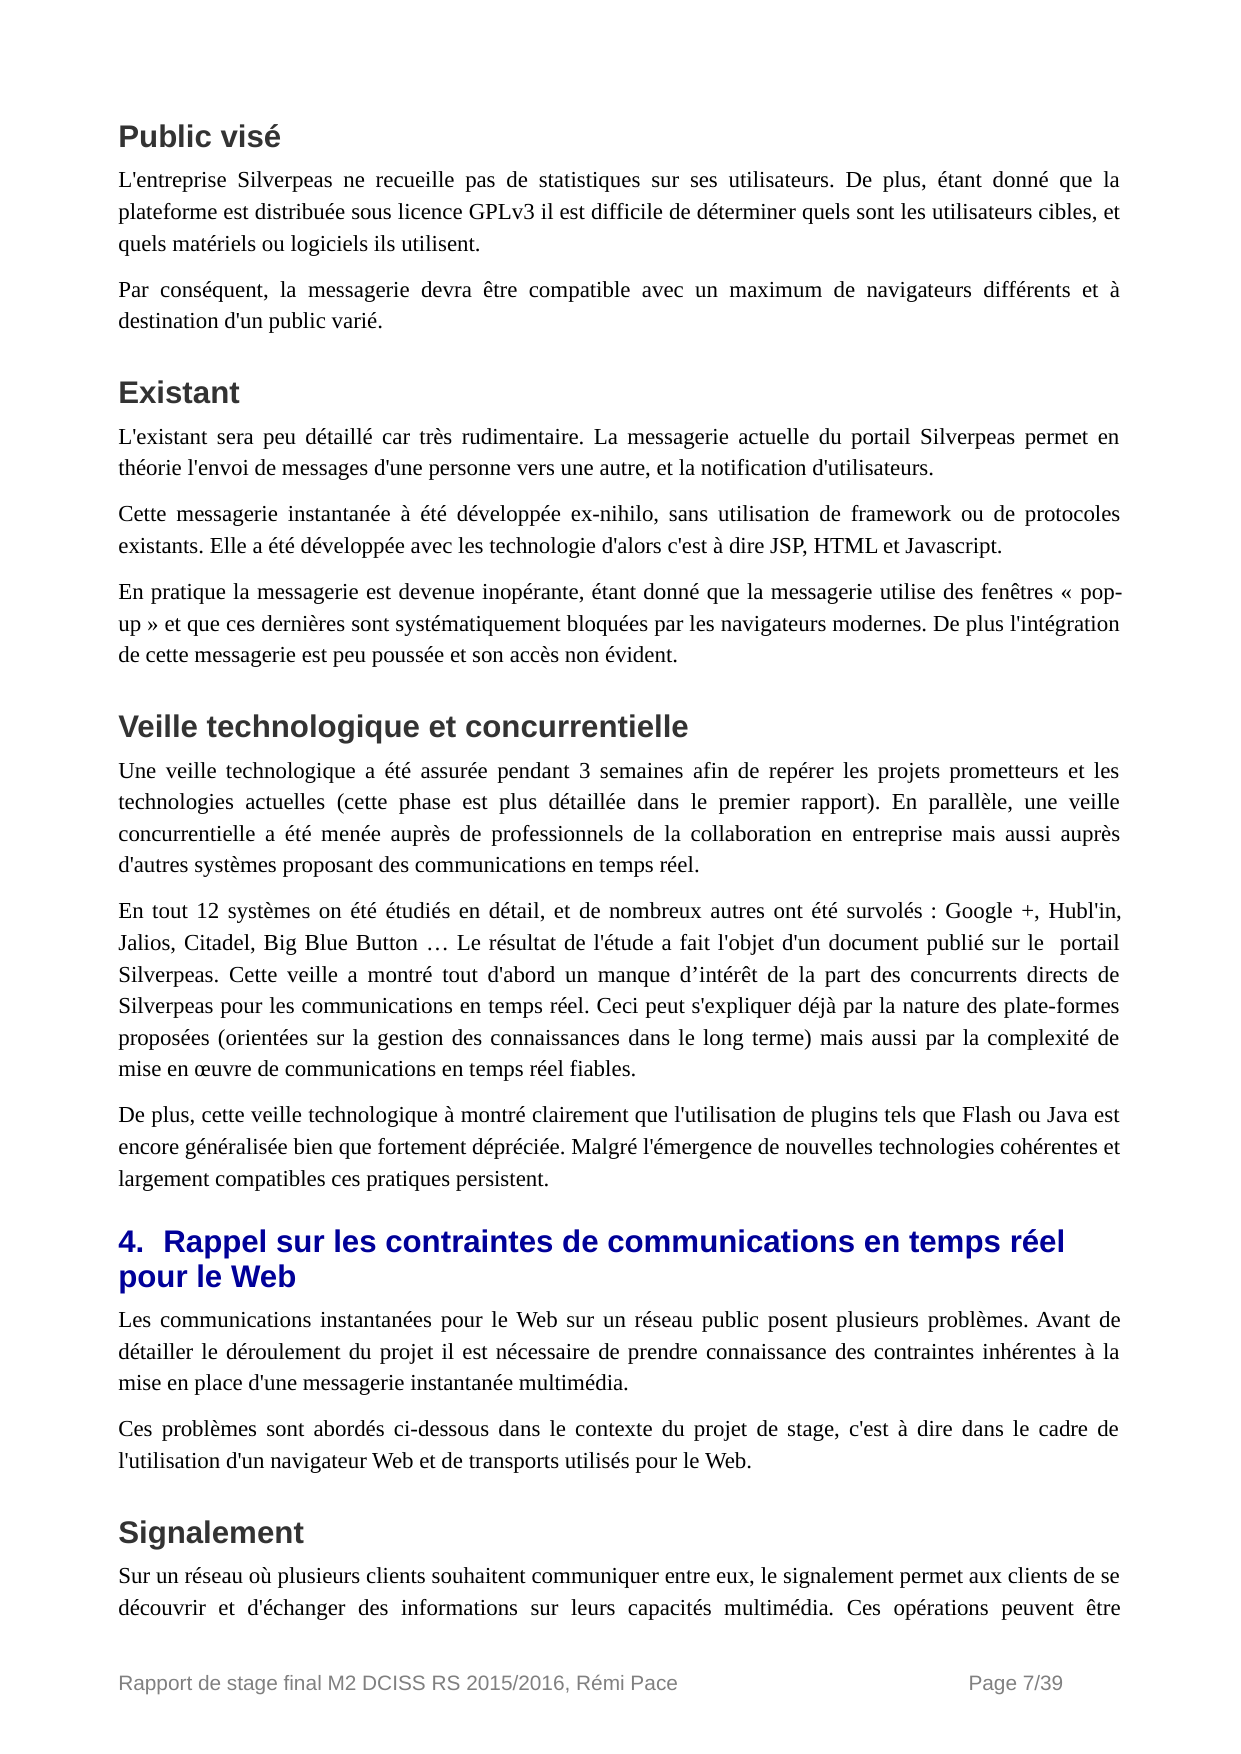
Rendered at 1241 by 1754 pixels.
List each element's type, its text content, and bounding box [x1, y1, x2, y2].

text Les communications instantanées pour le Web sur un réseau public posent plusieurs problèmes. Avant de détailler le déroulement du projet il est nécessaire de prendre connaissance des contraintes inhérentes à la mise en place d'une messagerie instantanée multimédia. [118, 1306, 1122, 1396]
text Une veille technologique a été assurée pendant 3 semaines afin de repérer les projets prometteurs et les technologies actuelles (cette phase est plus détaillée dans le premier rapport). En parallèle, une veille concurrentielle a été menée auprès de professionnels de la collaboration en entreprise mais aussi auprès d'autres systèmes proposant des communications en temps réel. [118, 757, 1122, 878]
text Par conséquent, la messagerie devra être compatible avec un maximum de navigateurs différents et à destination d'un public varié. [118, 276, 1122, 334]
text Cette messagerie instantanée à été développée ex-nihilo, sans utilisation de framework ou de protocoles existants. Elle a été développée avec les technologie d'alors c'est à dire JSP, HTML et Javascript. [118, 501, 1122, 558]
text En pratique la messagerie est devenue inopérante, étant donné que la messagerie utilise des fenêtres « pop-up » et que ces dernières sont systématiquement bloquées par les navigateurs modernes. De plus l'intégration de cette messagerie est peu poussée et son accès non évident. [118, 578, 1122, 668]
text Sur un réseau où plusieurs clients souhaitent communiquer entre eux, le signalement permet aux clients de se découvrir et d'échanger des informations sur leurs capacités multimédia. Ces opérations peuvent être [118, 1562, 1122, 1620]
text L'existant sera peu détaillé car très rudimentaire. La messagerie actuelle du portail Silverpeas permet en théorie l'envoi de messages d'une personne vers une autre, et la notification d'utilisateurs. [118, 423, 1122, 481]
text L'entreprise Silverpeas ne recueille pas de statistiques sur ses utilisateurs. De plus, étant donné que la plateforme est distribuée sous licence GPLv3 il est difficile de déterminer quels sont les utilisateurs cibles, et quels matériels ou logiciels ils utilisent. [118, 167, 1122, 256]
subtitle Public visé [118, 118, 1122, 154]
text Ces problèmes sont abordés ci-dessous dans le contexte du projet de stage, c'est à dire dans le cadre de l'utilisation d'un navigateur Web et de transports utilisés pour le Web. [118, 1416, 1122, 1473]
subtitle Veille technologique et concurrentielle [118, 708, 1122, 744]
subtitle Signalement [118, 1514, 1122, 1550]
text De plus, cette veille technologique à montré clairement que l'utilisation de plugins tels que Flash ou Java est encore généralisée bien que fortement dépréciée. Malgré l'émergence de nouvelles technologies cohérentes et largement compatibles ces pratiques persistent. [118, 1102, 1122, 1191]
text En tout 12 systèmes on été étudiés en détail, et de nombreux autres ont été survolés : Google +, Hubl'in, Jalios, Citadel, Big Blue Button … Le résultat de l'étude a fait l'objet d'un document publié sur le portail Silverpeas. Cette veille a montré tout d'abord un manque d’intérêt de la part des concurrents directs de Silverpeas pour les communications en temps réel. Ceci peut s'expliquer déjà par la nature des plate-formes proposées (orientées sur la gestion des connaissances dans le long terme) mais aussi par la complexité de mise en œuvre de communications en temps réel fiables. [118, 898, 1122, 1082]
subtitle Rappel sur les contraintes de communications en temps réel pour le Web [118, 1223, 1122, 1294]
subtitle Existant [118, 374, 1122, 410]
